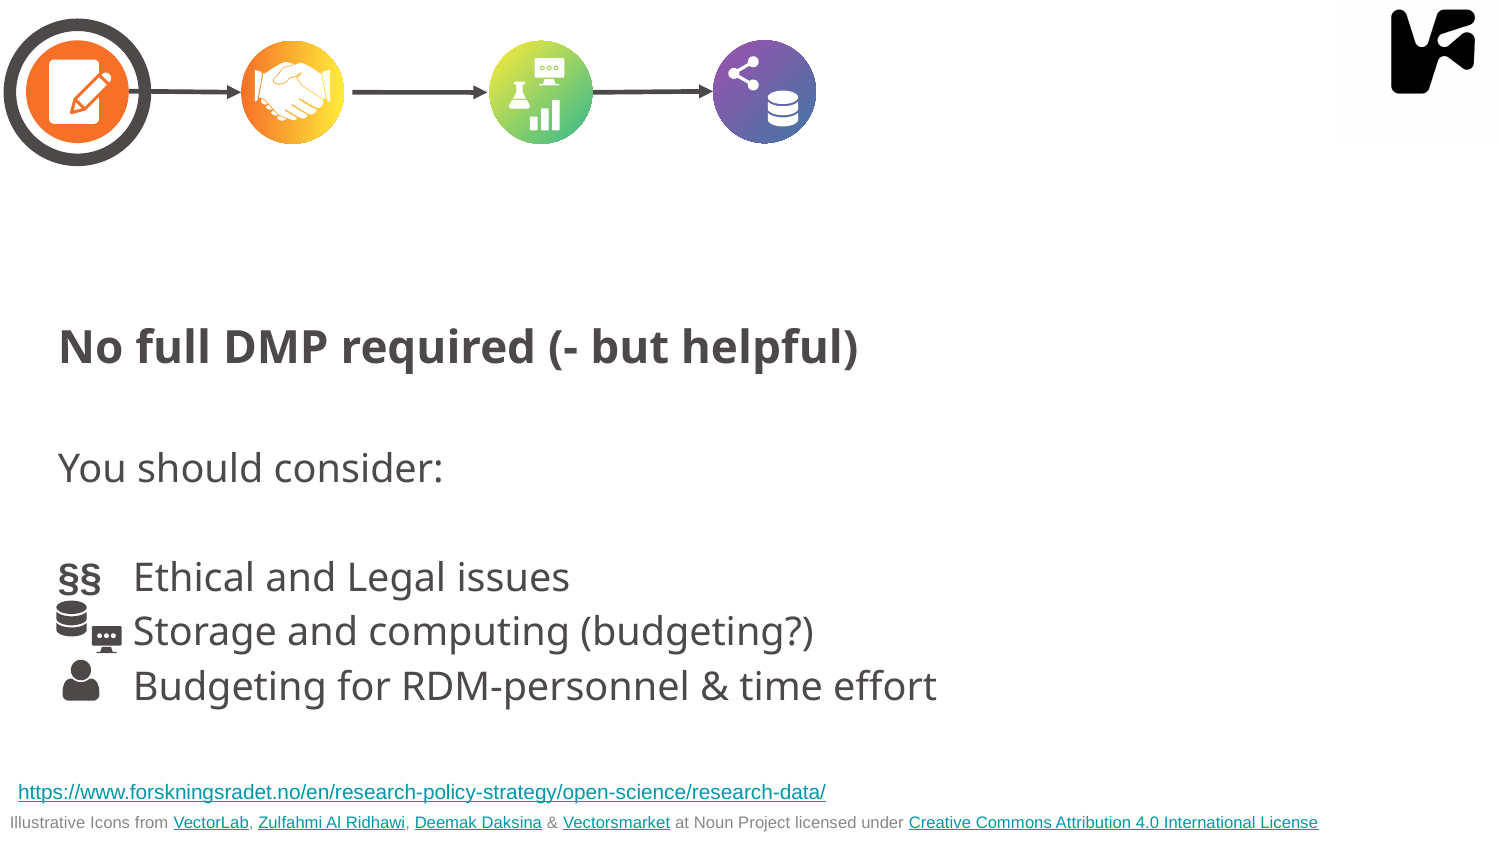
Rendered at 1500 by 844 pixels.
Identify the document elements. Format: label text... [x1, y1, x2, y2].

text_box No full DMP required (- but helpful) You should consider: §§ Ethical and Legal issues Storage and computing (budgeting?) Budgeting for RDM-personnel & time effort [42, 294, 1458, 763]
text_box [26, 40, 129, 144]
text_box [713, 40, 816, 144]
text_box No full DMP required (- but helpful) You should consider: §§ Ethical and Legal issues Storage and computing (budgeting?) Budgeting for RDM-personnel & time effort [42, 819, 1458, 844]
text_box [62, 659, 100, 701]
text_box [241, 40, 344, 144]
picture [1338, 0, 1500, 147]
text_box [56, 600, 87, 637]
text_box https://www.forskningsradet.no/en/research-policy-strategy/open-science/research-data/ [3, 763, 1480, 819]
text_box [91, 626, 122, 654]
text_box [489, 40, 593, 144]
